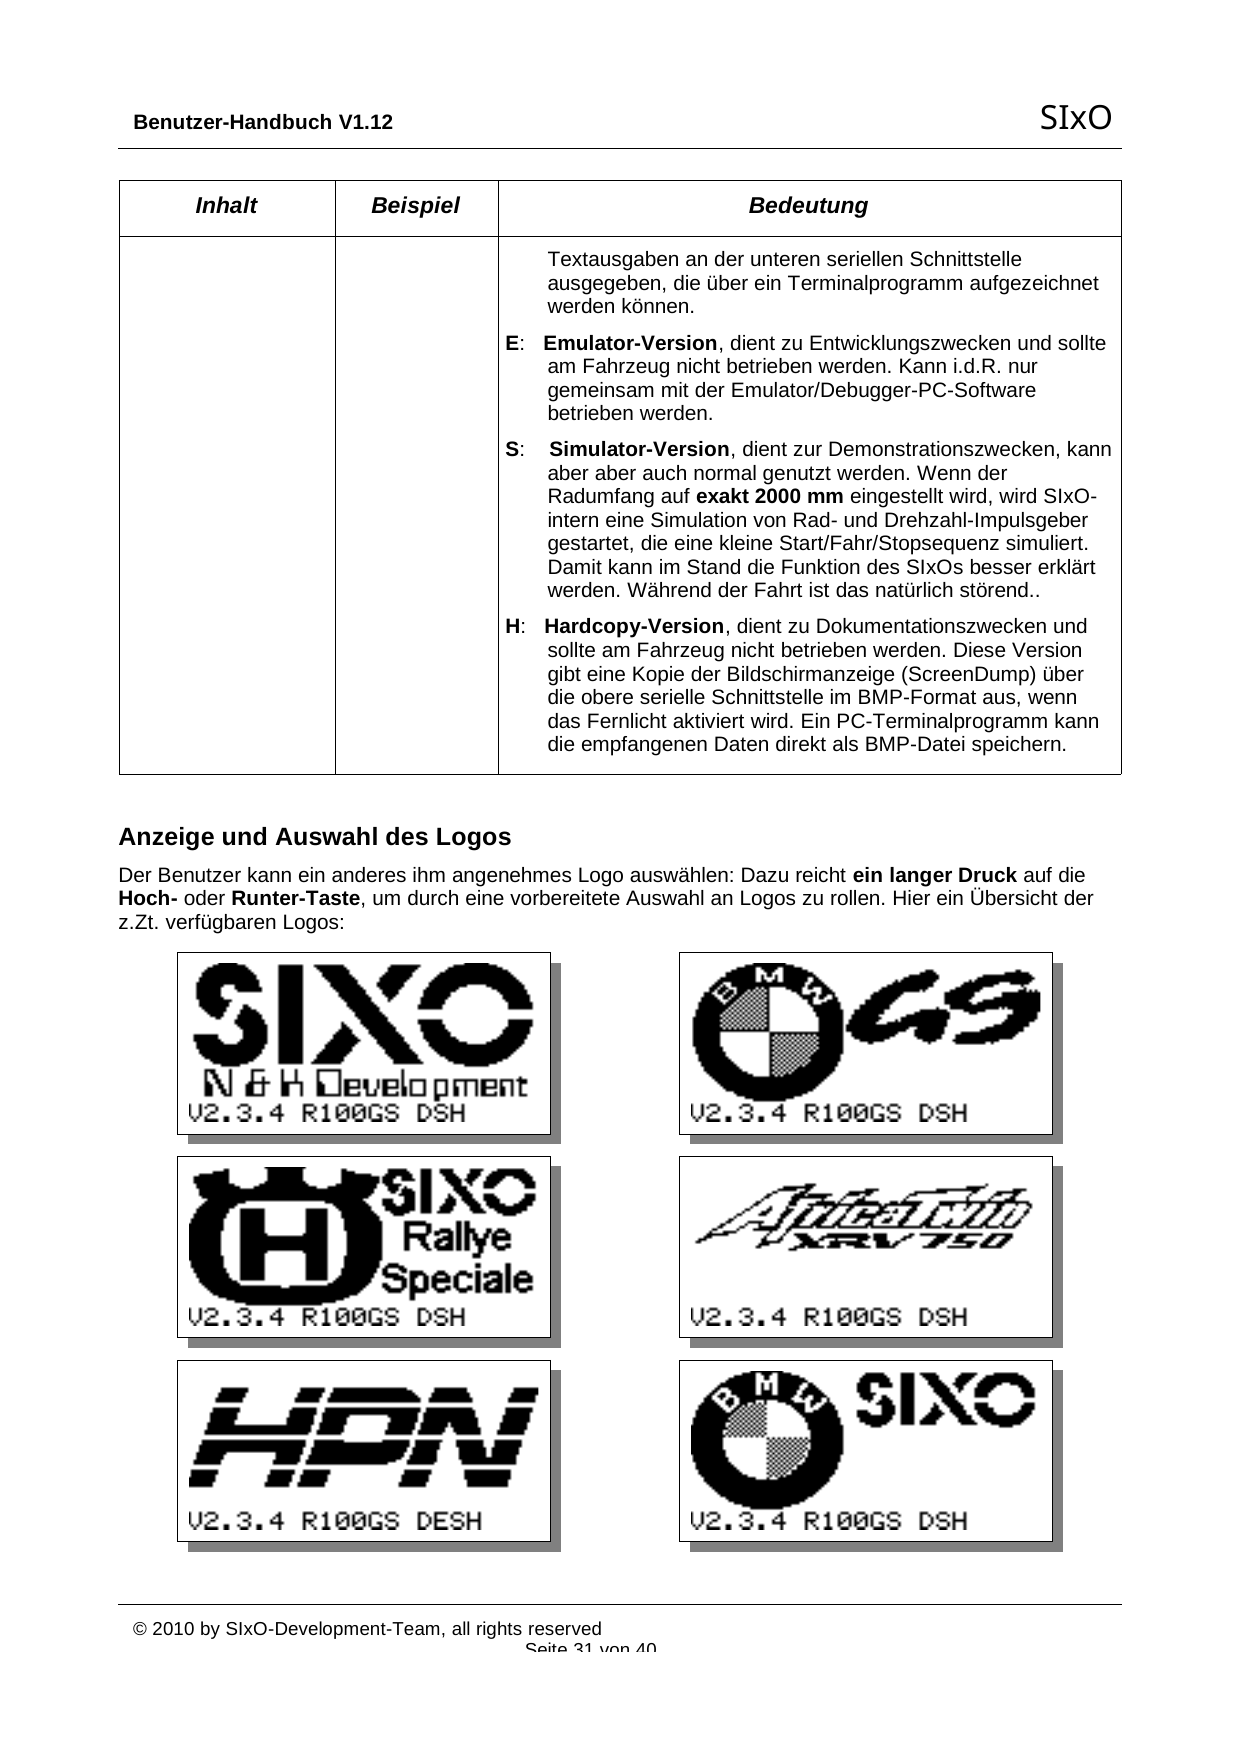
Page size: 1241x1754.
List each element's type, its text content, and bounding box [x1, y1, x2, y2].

table_cell [620, 1150, 1122, 1354]
picture [189, 1167, 539, 1326]
picture [189, 963, 539, 1122]
table_cell [336, 237, 498, 774]
table_cell [118, 1354, 620, 1558]
table_header [118, 946, 620, 1150]
table_cell [620, 1354, 1122, 1558]
table_cell Textausgaben an der unteren seriellen Schnittstelle ausgegeben, die über ein Terminalprogramm aufgezeichnet werden können. E: Emulator-Version, dient zu Entwicklungszwecken und sollte am Fahrzeug nicht betrieben werden. Kann i.d.R. nur gemeinsam mit der Emulator/Debugger-PC-Software betrieben werden. S: Simulator-Version, dient zur Demonstrationszwecken, kann aber aber auch normal genutzt werden. Wenn der Radumfang auf exakt 2000 mm eingestellt wird, wird SIxO-intern eine Simulation von Rad- und Drehzahl-Impulsgeber gestartet, die eine kleine Start/Fahr/Stopsequenz simuliert. Damit kann im Stand die Funktion des SIxOs besser erklärt werden. Während der Fahrt ist das natürlich störend.. H: Hardcopy-Version, dient zu Dokumentationszwecken und sollte am Fahrzeug nicht betrieben werden. Diese Version gibt eine Kopie der Bildschirmanzeige (ScreenDump) über die obere serielle Schnittstelle im BMP-Format aus, wenn das Fernlicht aktiviert wird. Ein PC-Terminalprogramm kann die empfangenen Daten direkt als BMP-Datei speichern. [499, 237, 1121, 774]
picture [691, 1371, 1041, 1530]
picture [691, 963, 1041, 1122]
picture [691, 1167, 1041, 1326]
text Der Benutzer kann ein anderes ihm angenehmes Logo auswählen: Dazu reicht ein langer Druck auf die Hoch- oder Runter-Taste, um durch eine vorbereitete Auswahl an Logos zu rollen. Hier ein Übersicht der z.Zt. verfügbaren Logos: [118, 863, 1122, 934]
table_cell [120, 237, 335, 774]
table_header Inhalt [120, 181, 335, 236]
picture [189, 1371, 539, 1530]
subtitle Anzeige und Auswahl des Logos [118, 822, 1122, 851]
table_header [620, 946, 1122, 1150]
table_cell [118, 1150, 620, 1354]
table_header Beispiel [336, 181, 498, 236]
table_header Bedeutung [499, 181, 1121, 236]
